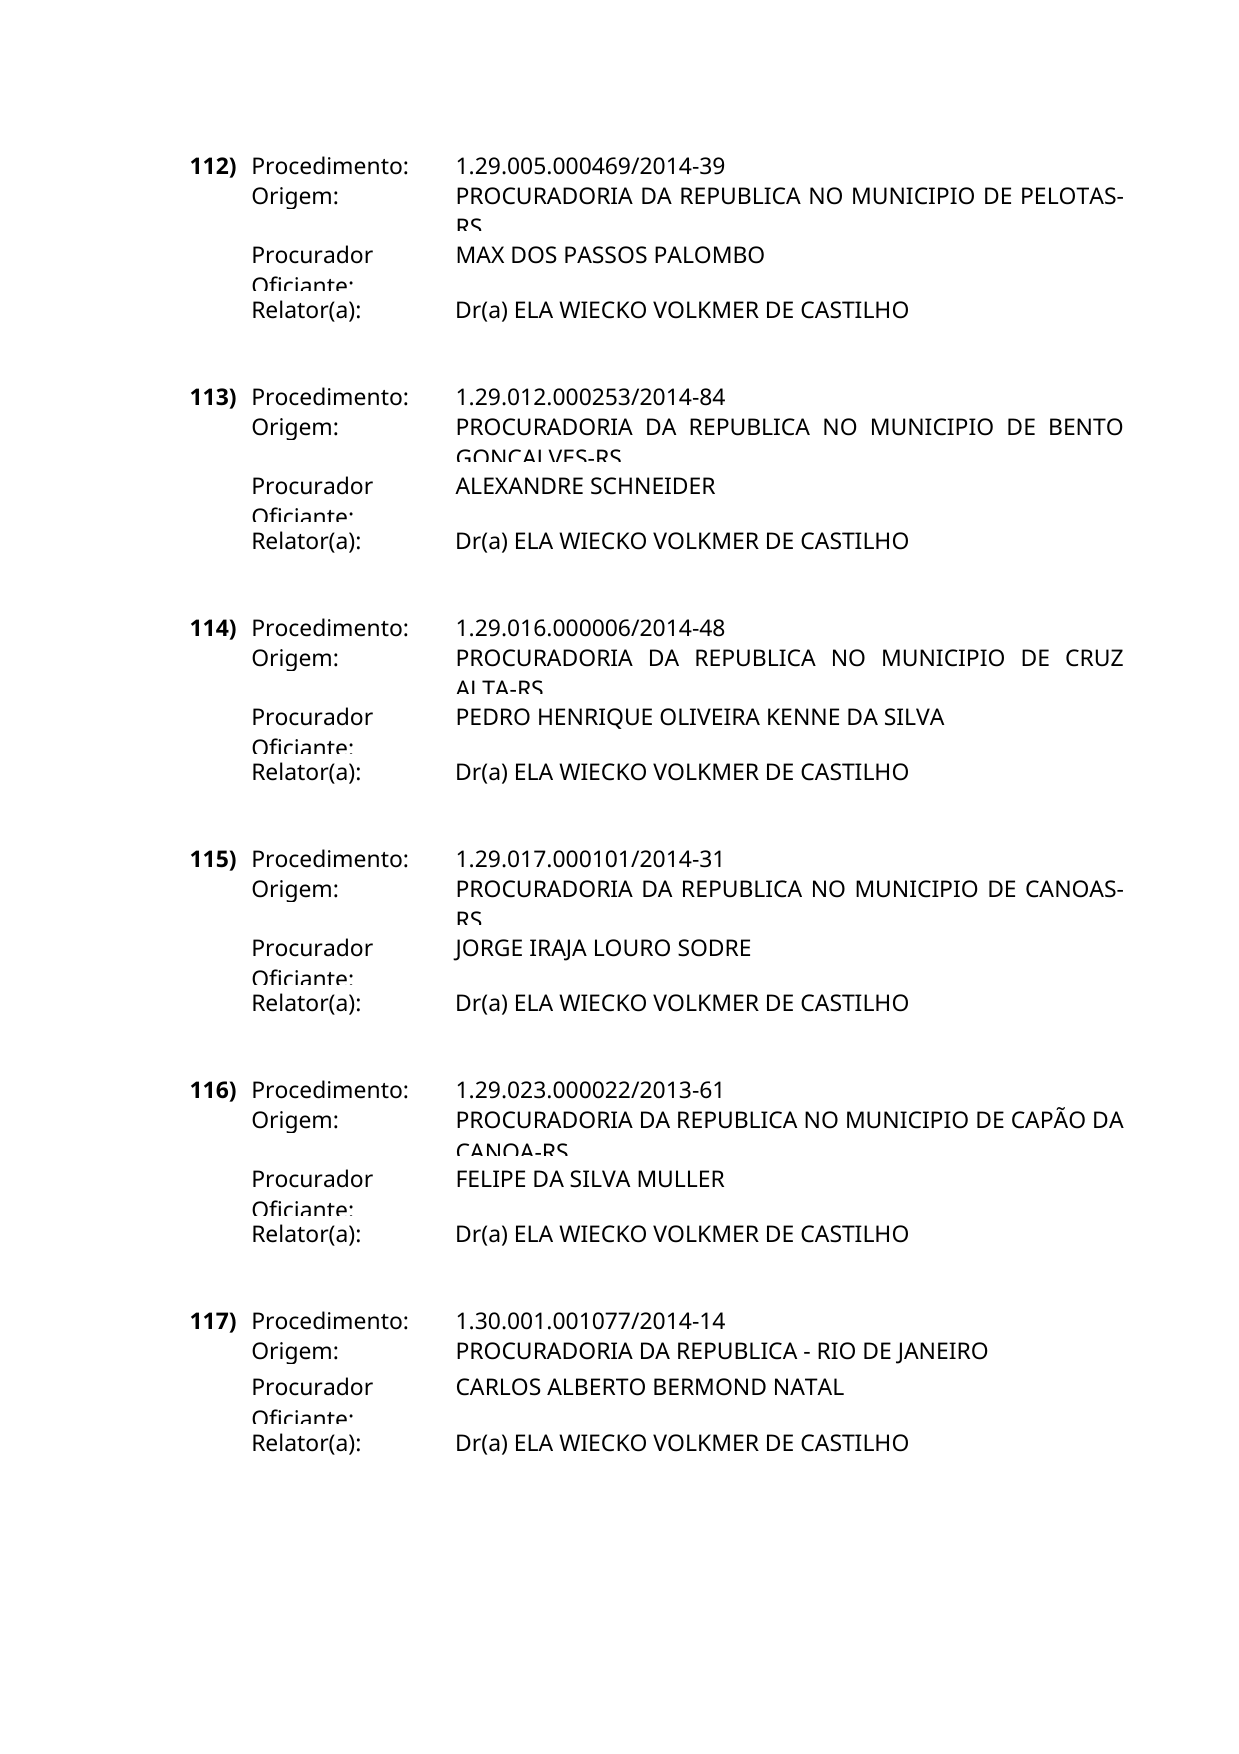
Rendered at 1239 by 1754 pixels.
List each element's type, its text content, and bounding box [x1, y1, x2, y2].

table_cell [455, 555, 1124, 612]
table_cell [1125, 1133, 1239, 1155]
table_cell [0, 1305, 189, 1334]
table_cell [189, 1155, 251, 1163]
table_cell [1125, 209, 1239, 231]
table_cell PROCURADORIA DA REPUBLICA NO MUNICIPIO DE CAPÃO DA CANOA-RS [455, 1104, 1124, 1155]
table_header Dr(a) ELA WIECKO VOLKMER DE CASTILHO [455, 987, 1122, 1016]
table_cell [189, 1427, 251, 1457]
table_cell [189, 180, 251, 208]
table_cell [0, 1371, 189, 1422]
table_cell [1125, 180, 1239, 208]
table_cell Procurador Oficiante: [251, 1371, 455, 1424]
table_cell [1125, 440, 1239, 462]
table_cell [0, 180, 189, 208]
table_cell [455, 1155, 1124, 1163]
table_cell [189, 411, 251, 439]
table_cell [251, 1133, 455, 1155]
table_cell [189, 462, 251, 469]
table_cell Origem: [251, 873, 455, 902]
table_cell [0, 470, 189, 521]
table_cell [1125, 381, 1239, 409]
table_cell [189, 786, 251, 843]
table_cell 112) [189, 150, 251, 178]
table_cell [251, 462, 455, 469]
table_cell ALEXANDRE SCHNEIDER [455, 470, 1124, 521]
table_cell [0, 873, 189, 902]
table_cell [0, 525, 189, 555]
table_cell Procurador Oficiante: [251, 239, 455, 291]
table_cell [189, 1104, 251, 1133]
table_cell [189, 756, 251, 786]
table_cell [0, 1133, 189, 1155]
table_cell [189, 701, 251, 752]
table_cell 1.30.001.001077/2014-14 [455, 1305, 1124, 1334]
table_cell [1125, 555, 1239, 612]
table_cell [1125, 932, 1239, 983]
table_header Relator(a): [251, 1427, 455, 1455]
table_cell Procedimento: [251, 1305, 455, 1334]
table_cell Origem: [251, 1104, 455, 1133]
table_cell 116) [189, 1074, 251, 1103]
table_cell [1125, 1218, 1239, 1248]
table_cell [189, 294, 251, 324]
table_cell [189, 470, 251, 521]
table_cell [251, 1017, 455, 1074]
table_cell [1125, 1104, 1239, 1133]
table_cell [1125, 411, 1239, 439]
table_cell [1125, 924, 1239, 932]
table_cell [189, 1218, 251, 1248]
table_cell [1125, 1074, 1239, 1103]
table_cell [1125, 843, 1239, 872]
table_cell PROCURADORIA DA REPUBLICA NO MUNICIPIO DE CRUZ ALTA-RS [455, 642, 1124, 693]
table_header Relator(a): [251, 1218, 455, 1247]
table_cell [189, 324, 251, 381]
table_cell 1.29.012.000253/2014-84 [455, 381, 1124, 409]
table_cell [0, 642, 189, 671]
table_cell [0, 1104, 189, 1133]
table_cell Procurador Oficiante: [251, 932, 455, 984]
table_cell [189, 693, 251, 701]
table_cell [1125, 294, 1239, 324]
table_cell [0, 294, 189, 324]
table_cell PROCURADORIA DA REPUBLICA NO MUNICIPIO DE CANOAS-RS [455, 873, 1124, 924]
table_cell [1125, 1155, 1239, 1163]
table_cell [455, 1364, 1124, 1371]
table_cell [0, 612, 189, 641]
table_cell [0, 1335, 189, 1364]
table_cell [1125, 612, 1239, 641]
table_cell [455, 924, 1124, 932]
table_cell FELIPE DA SILVA MULLER [455, 1163, 1124, 1214]
table_cell [189, 932, 251, 983]
table_header [251, 0, 455, 150]
table_cell [0, 987, 189, 1017]
table_cell [0, 324, 189, 381]
table_cell [1125, 987, 1239, 1017]
table_cell Procedimento: [251, 612, 455, 641]
table_cell [0, 693, 189, 701]
table_cell [455, 1248, 1124, 1305]
table_cell [251, 786, 455, 843]
table_header [189, 0, 251, 150]
table_cell [251, 440, 455, 462]
table_cell [251, 1364, 455, 1371]
table_cell Procurador Oficiante: [251, 1163, 455, 1215]
table_cell [1125, 902, 1239, 924]
table_cell [189, 1133, 251, 1155]
table_cell [1125, 701, 1239, 752]
table_cell [1125, 1335, 1239, 1364]
table_cell [455, 462, 1124, 469]
table_cell [0, 701, 189, 752]
table_cell [189, 987, 251, 1017]
table_header Dr(a) ELA WIECKO VOLKMER DE CASTILHO [455, 525, 1122, 554]
table_cell [1125, 239, 1239, 289]
table_cell [251, 1248, 455, 1305]
table_header Dr(a) ELA WIECKO VOLKMER DE CASTILHO [455, 294, 1122, 323]
table_cell Origem: [251, 642, 455, 671]
table_cell [1125, 642, 1239, 671]
table_cell [1125, 671, 1239, 693]
table_cell [189, 1364, 251, 1371]
table_cell [1125, 525, 1239, 555]
table_cell [0, 555, 189, 612]
table_cell [189, 1335, 251, 1364]
table_cell [0, 239, 189, 289]
table_cell [189, 209, 251, 231]
table_cell 1.29.005.000469/2014-39 [455, 150, 1124, 178]
table_cell [0, 1074, 189, 1103]
table_cell [251, 1155, 455, 1163]
table_cell [251, 902, 455, 924]
table_cell [251, 671, 455, 693]
table_cell [189, 873, 251, 902]
table_cell [0, 440, 189, 462]
table_cell [0, 1364, 189, 1371]
table_cell JORGE IRAJA LOURO SODRE [455, 932, 1124, 983]
table_cell [455, 1017, 1124, 1074]
table_cell [1125, 1248, 1239, 1305]
table_cell PROCURADORIA DA REPUBLICA - RIO DE JANEIRO [455, 1335, 1124, 1364]
table_cell [1125, 693, 1239, 701]
table_header [455, 0, 1124, 150]
table_cell [189, 1371, 251, 1422]
table_cell [189, 231, 251, 238]
table_cell [0, 671, 189, 693]
table_cell [1125, 1427, 1239, 1457]
table_cell Procurador Oficiante: [251, 470, 455, 522]
table_cell PROCURADORIA DA REPUBLICA NO MUNICIPIO DE PELOTAS-RS [455, 180, 1124, 231]
table_cell [1125, 1371, 1239, 1422]
table_cell 1.29.016.000006/2014-48 [455, 612, 1124, 641]
table_cell [251, 693, 455, 701]
table_cell [189, 555, 251, 612]
table_cell [1125, 873, 1239, 902]
table_cell [189, 642, 251, 671]
table_cell MAX DOS PASSOS PALOMBO [455, 239, 1124, 289]
table_cell [189, 1248, 251, 1305]
table_cell [251, 555, 455, 612]
table_cell [1125, 786, 1239, 843]
table_cell [0, 1248, 189, 1305]
table_cell [455, 231, 1124, 238]
table_cell [0, 150, 189, 178]
table_cell [251, 209, 455, 231]
table_cell [1125, 150, 1239, 178]
table_cell [1125, 756, 1239, 786]
table_cell [0, 1017, 189, 1074]
table_cell [1125, 1017, 1239, 1074]
table_cell [0, 411, 189, 439]
table_header Dr(a) ELA WIECKO VOLKMER DE CASTILHO [455, 756, 1122, 785]
table_cell [0, 1163, 189, 1214]
table_cell Procedimento: [251, 843, 455, 872]
table_cell [189, 1163, 251, 1214]
table_cell [0, 924, 189, 932]
table_cell [0, 381, 189, 409]
table_cell Origem: [251, 180, 455, 208]
table_cell [455, 693, 1124, 701]
table_cell [0, 209, 189, 231]
table_cell [0, 1218, 189, 1248]
table_cell [251, 231, 455, 238]
table_cell [189, 239, 251, 289]
table_cell Origem: [251, 411, 455, 439]
table_cell [1125, 1364, 1239, 1371]
table_cell [0, 462, 189, 469]
table_cell [0, 756, 189, 786]
table_cell [251, 924, 455, 932]
table_cell Procurador Oficiante: [251, 701, 455, 753]
table_cell Procedimento: [251, 150, 455, 178]
table_cell PEDRO HENRIQUE OLIVEIRA KENNE DA SILVA [455, 701, 1124, 752]
table_header Dr(a) ELA WIECKO VOLKMER DE CASTILHO [455, 1427, 1122, 1455]
table_cell 115) [189, 843, 251, 872]
table_cell [1125, 1305, 1239, 1334]
table_cell 117) [189, 1305, 251, 1334]
table_cell [455, 324, 1124, 381]
table_cell [1125, 324, 1239, 381]
table_header Relator(a): [251, 756, 455, 785]
table_cell [0, 902, 189, 924]
table_cell [455, 786, 1124, 843]
table_cell PROCURADORIA DA REPUBLICA NO MUNICIPIO DE BENTO GONCALVES-RS [455, 411, 1124, 462]
table_header Relator(a): [251, 987, 455, 1016]
table_cell [0, 1427, 189, 1457]
table_cell Procedimento: [251, 381, 455, 409]
table_cell CARLOS ALBERTO BERMOND NATAL [455, 1371, 1124, 1422]
table_cell [1125, 231, 1239, 238]
table_cell [0, 786, 189, 843]
table_cell 1.29.017.000101/2014-31 [455, 843, 1124, 872]
table_cell [189, 671, 251, 693]
table_cell [1125, 470, 1239, 521]
table_cell [251, 324, 455, 381]
table_cell [0, 843, 189, 872]
table_cell [189, 440, 251, 462]
table_cell 1.29.023.000022/2013-61 [455, 1074, 1124, 1103]
table_cell 114) [189, 612, 251, 641]
table_header [0, 0, 189, 150]
table_cell [189, 924, 251, 932]
table_cell Origem: [251, 1335, 455, 1364]
table_cell 113) [189, 381, 251, 409]
table_cell Procedimento: [251, 1074, 455, 1103]
table_cell [0, 932, 189, 983]
table_cell [0, 1155, 189, 1163]
table_header [1125, 0, 1239, 150]
table_header Dr(a) ELA WIECKO VOLKMER DE CASTILHO [455, 1218, 1122, 1247]
table_cell [189, 1017, 251, 1074]
table_cell [1125, 1163, 1239, 1214]
table_header Relator(a): [251, 525, 455, 554]
table_cell [189, 902, 251, 924]
table_cell [1125, 462, 1239, 469]
table_cell [0, 231, 189, 238]
table_header Relator(a): [251, 294, 455, 323]
table_cell [189, 525, 251, 555]
